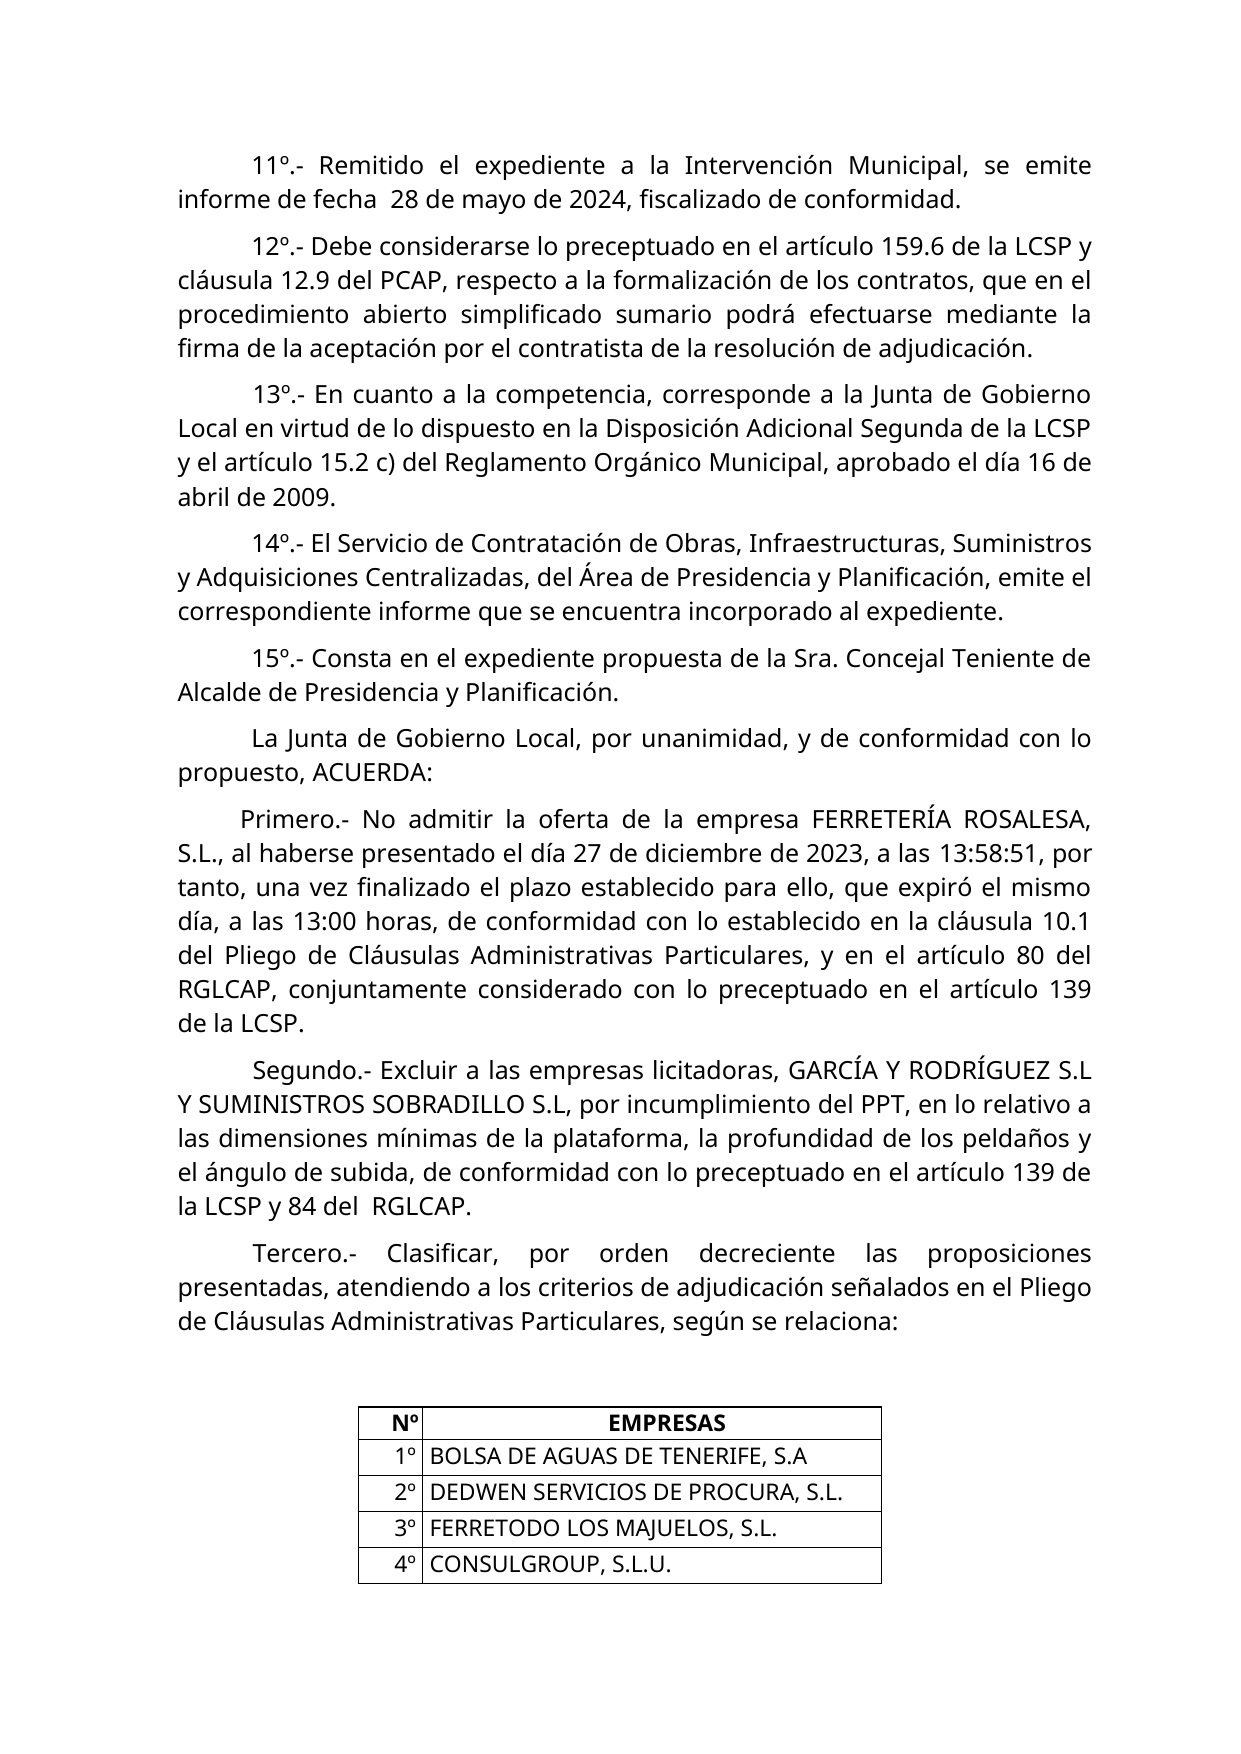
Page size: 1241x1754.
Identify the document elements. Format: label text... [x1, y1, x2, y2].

text 12º.- Debe considerarse lo preceptuado en el artículo 159.6 de la LCSP y cláusula 12.9 del PCAP, respecto a la formalización de los contratos, que en el procedimiento abierto simplificado sumario podrá efectuarse mediante la firma de la aceptación por el contratista de la resolución de adjudicación. [177, 228, 1093, 364]
table_cell 1º [359, 1440, 422, 1475]
table_cell 4º [359, 1548, 422, 1583]
text 14º.- El Servicio de Contratación de Obras, Infraestructuras, Suministros y Adquisiciones Centralizadas, del Área de Presidencia y Planificación, emite el correspondiente informe que se encuentra incorporado al expediente. [177, 526, 1093, 628]
table_cell FERRETODO LOS MAJUELOS, S.L. [423, 1512, 881, 1547]
table_cell CONSULGROUP, S.L.U. [423, 1548, 881, 1583]
text 13º.- En cuanto a la competencia, corresponde a la Junta de Gobierno Local en virtud de lo dispuesto en la Disposición Adicional Segunda de la LCSP y el artículo 15.2 c) del Reglamento Orgánico Municipal, aprobado el día 16 de abril de 2009. [177, 377, 1093, 513]
table_cell 2º [359, 1476, 422, 1511]
text Segundo.- Excluir a las empresas licitadoras, GARCÍA Y RODRÍGUEZ S.L Y SUMINISTROS SOBRADILLO S.L, por incumplimiento del PPT, en lo relativo a las dimensiones mínimas de la plataforma, la profundidad de los peldaños y el ángulo de subida, de conformidad con lo preceptuado en el artículo 139 de la LCSP y 84 del RGLCAP. [177, 1053, 1093, 1223]
text 11º.- Remitido el expediente a la Intervención Municipal, se emite informe de fecha 28 de mayo de 2024, fiscalizado de conformidad. [177, 148, 1093, 216]
text Primero.- No admitir la oferta de la empresa FERRETERÍA ROSALESA, S.L., al haberse presentado el día 27 de diciembre de 2023, a las 13:58:51, por tanto, una vez finalizado el plazo establecido para ello, que expiró el mismo día, a las 13:00 horas, de conformidad con lo establecido en la cláusula 10.1 del Pliego de Cláusulas Administrativas Particulares, y en el artículo 80 del RGLCAP, conjuntamente considerado con lo preceptuado en el artículo 139 de la LCSP. [177, 802, 1093, 1040]
text Tercero.- Clasificar, por orden decreciente las proposiciones presentadas, atendiendo a los criterios de adjudicación señalados en el Pliego de Cláusulas Administrativas Particulares, según se relaciona: [177, 1235, 1093, 1338]
table_header Nº [359, 1408, 422, 1439]
table_header EMPRESAS [423, 1408, 881, 1439]
table_cell BOLSA DE AGUAS DE TENERIFE, S.A [423, 1440, 881, 1475]
text La Junta de Gobierno Local, por unanimidad, y de conformidad con lo propuesto, ACUERDA: [177, 721, 1093, 789]
text 15º.- Consta en el expediente propuesta de la Sra. Concejal Teniente de Alcalde de Presidencia y Planificación. [177, 640, 1093, 708]
table_cell DEDWEN SERVICIOS DE PROCURA, S.L. [423, 1476, 881, 1511]
table_cell 3º [359, 1512, 422, 1547]
